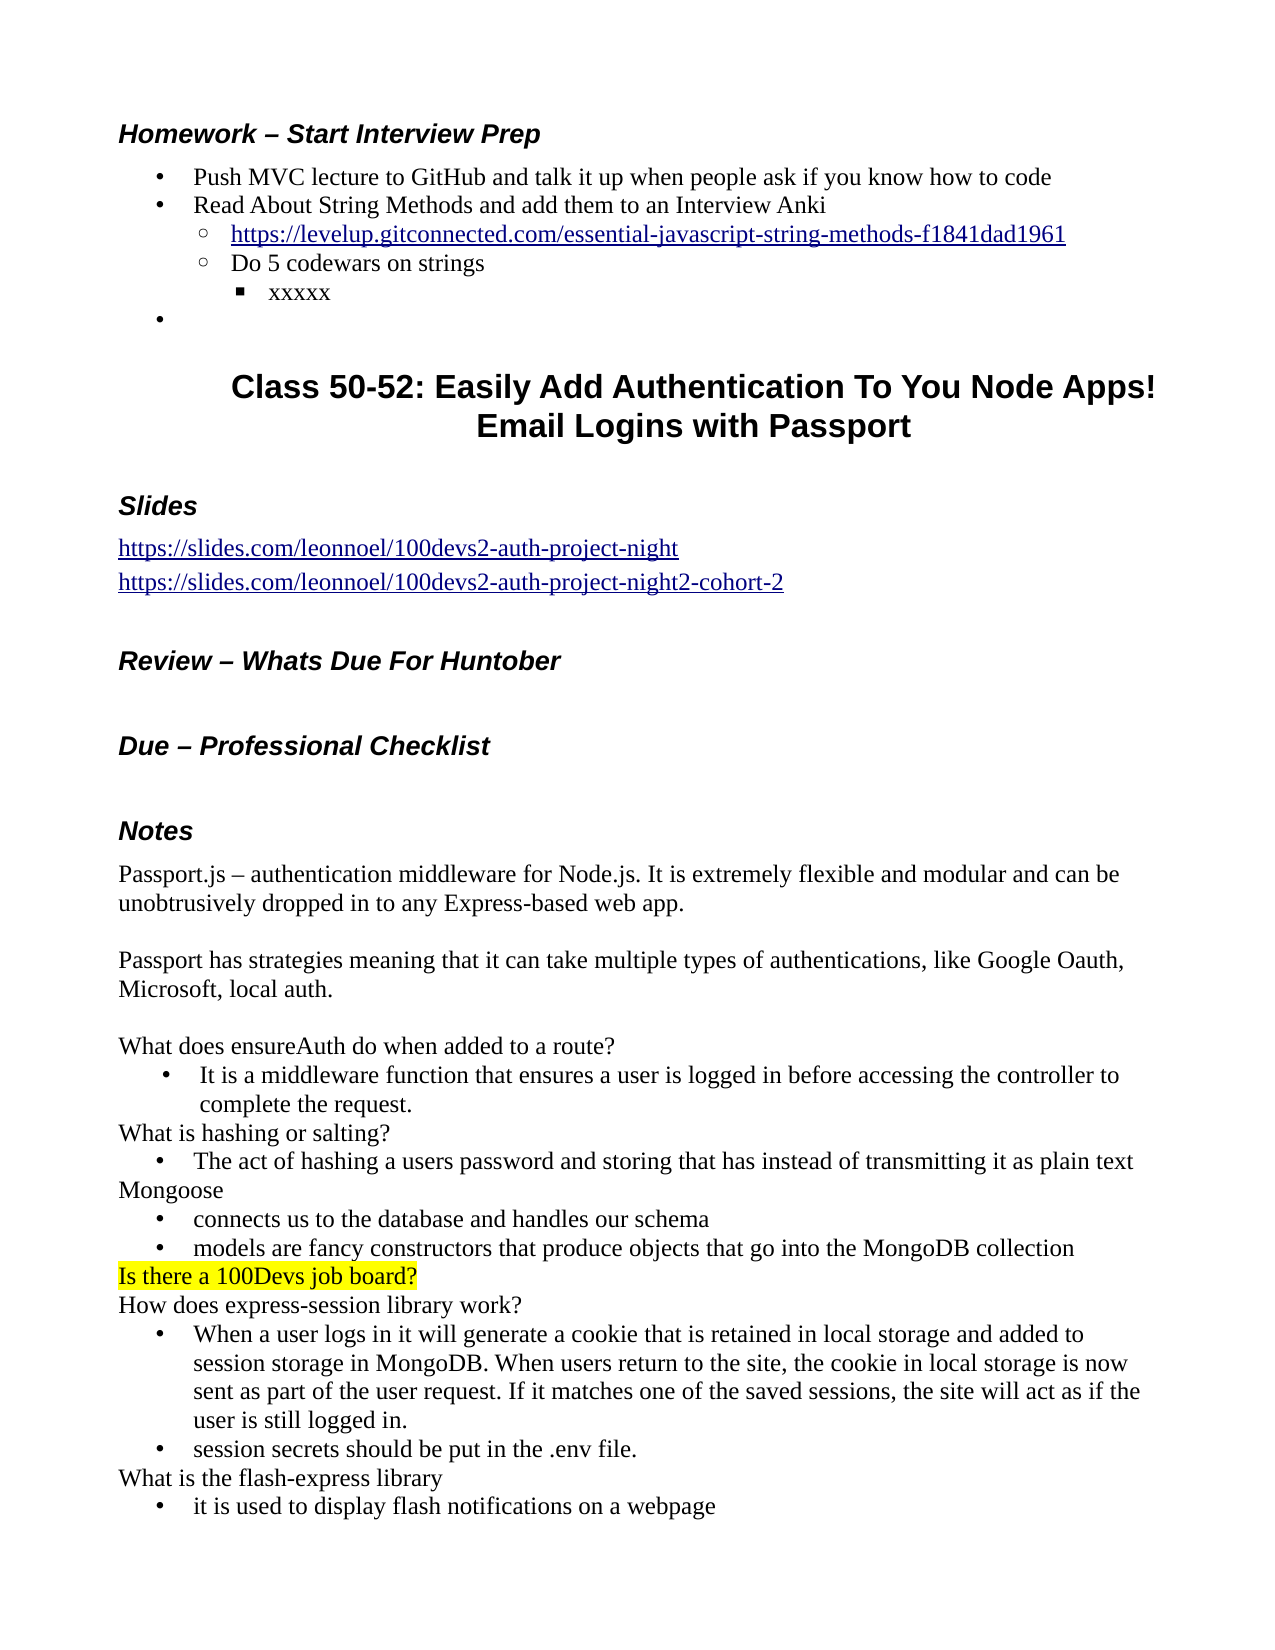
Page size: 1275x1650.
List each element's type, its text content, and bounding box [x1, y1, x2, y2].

list Push MVC lecture to GitHub and talk it up when people ask if you know how to code [156, 162, 1157, 191]
text What is the flash-express library [118, 1463, 1157, 1491]
list session secrets should be put in the .env file. [156, 1434, 1157, 1463]
list Read About String Methods and add them to an Interview Anki [156, 191, 1157, 219]
text Mongoose [118, 1175, 1157, 1204]
subtitle Slides [118, 490, 1157, 521]
text How does express-session library work? [118, 1290, 1157, 1319]
list Do 5 codewars on strings [193, 248, 1157, 277]
list it is used to display flash notifications on a webpage [156, 1491, 1157, 1520]
list connects us to the database and handles our schema [156, 1204, 1157, 1233]
subtitle Due – Professional Checklist [118, 730, 1157, 761]
text What does ensureAuth do when added to a route? [118, 1031, 1157, 1060]
text Is there a 100Devs job board? [118, 1261, 1157, 1290]
list https://levelup.gitconnected.com/essential-javascript-string-methods-f1841dad1961 [193, 219, 1157, 248]
text Passport has strategies meaning that it can take multiple types of authentications, like Google Oauth, Microsoft, local auth. [118, 945, 1157, 1003]
list When a user logs in it will generate a cookie that is retained in local storage and added to session storage in MongoDB. When users return to the site, the cookie in local storage is now sent as part of the user request. If it matches one of the saved sessions, the site will act as if the user is still logged in. [156, 1319, 1157, 1434]
subtitle Notes [118, 815, 1157, 846]
list models are fancy constructors that produce objects that go into the MongoDB collection [156, 1233, 1157, 1261]
subtitle Homework – Start Interview Prep [118, 118, 1157, 149]
list The act of hashing a users password and storing that has instead of transmitting it as plain text [156, 1146, 1157, 1175]
text Passport.js – authentication middleware for Node.js. It is extremely flexible and modular and can be unobtrusively dropped in to any Express-based web app. [118, 859, 1157, 916]
text https://slides.com/leonnoel/100devs2-auth-project-night [118, 533, 1157, 562]
text https://slides.com/leonnoel/100devs2-auth-project-night2-cohort-2 [118, 567, 1157, 595]
list It is a middleware function that ensures a user is logged in before accessing the controller to complete the request. [162, 1060, 1157, 1118]
subtitle Review – Whats Due For Huntober [118, 645, 1157, 676]
list xxxxx [231, 277, 1157, 306]
subtitle Class 50-52: Easily Add Authentication To You Node Apps! Email Logins with Passport [193, 367, 1157, 444]
text What is hashing or salting? [118, 1118, 1157, 1146]
